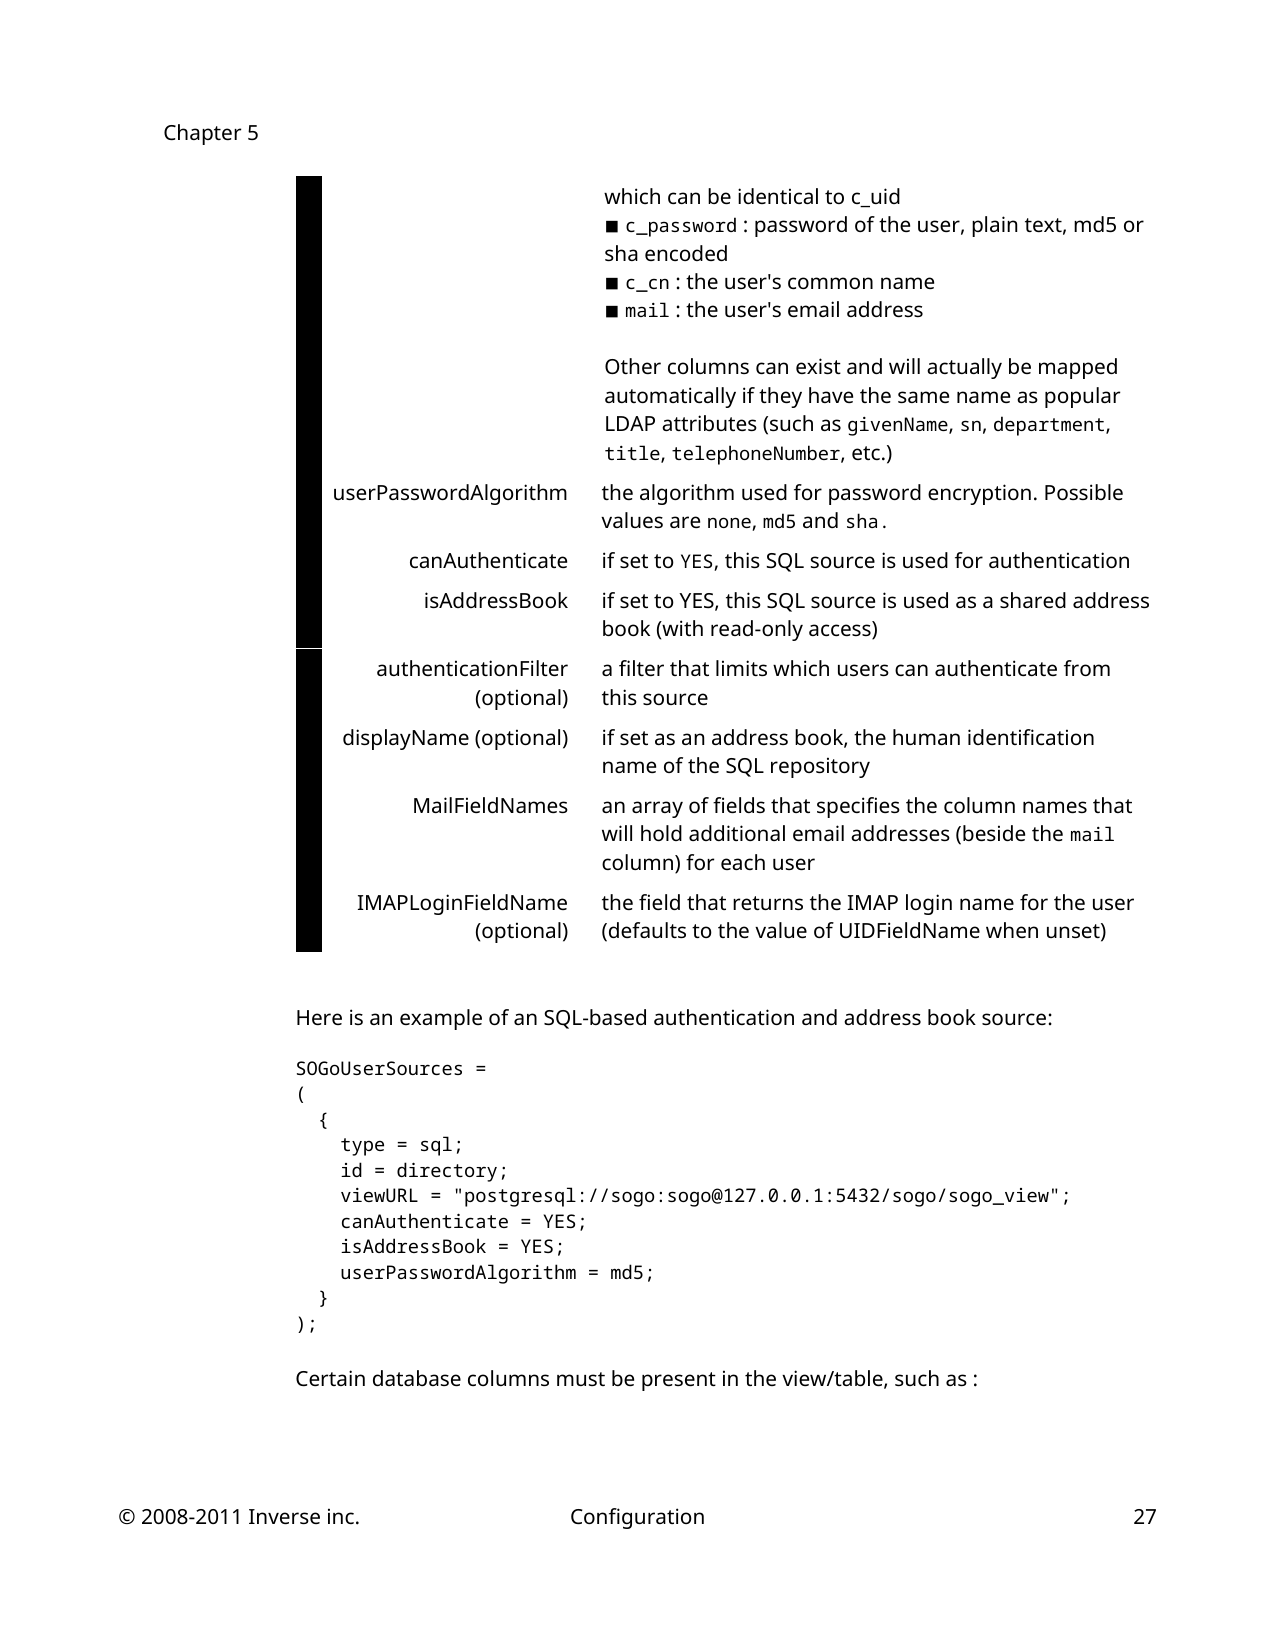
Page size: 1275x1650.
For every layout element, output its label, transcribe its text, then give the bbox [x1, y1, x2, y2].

table_cell if set to YES, this SQL source is used for authentication [574, 540, 1156, 580]
table_cell [296, 540, 322, 580]
text ); [295, 1310, 1157, 1336]
text type = sql; [295, 1131, 1157, 1157]
text SOGoUserSources = [295, 1055, 1157, 1080]
table_cell [296, 718, 322, 785]
table_cell authenticationFilter (optional) [322, 649, 574, 717]
table_cell if set as an address book, the human identification name of the SQL repository [574, 717, 1156, 785]
text userPasswordAlgorithm = md5; [295, 1259, 1157, 1284]
text ( [295, 1080, 1157, 1106]
table_cell MailFieldNames [322, 785, 574, 882]
table_cell IMAPLoginFieldName (optional) [322, 882, 574, 951]
table_cell the algorithm used for password encryption. Possible values are none, md5 and sha. [574, 472, 1156, 540]
text { [295, 1106, 1157, 1131]
table_cell [296, 883, 322, 951]
table_cell userPasswordAlgorithm [322, 472, 574, 540]
table_cell isAddressBook [322, 580, 574, 648]
table_cell the field that returns the IMAP login name for the user (defaults to the value of UIDFieldName when unset) [574, 882, 1156, 951]
text id = directory; [295, 1157, 1157, 1182]
table_cell [296, 786, 322, 882]
table_cell [296, 472, 322, 540]
table_cell [296, 650, 322, 717]
table_cell canAuthenticate [322, 540, 574, 580]
table_cell an array of fields that specifies the column names that will hold additional email addresses (beside the mail column) for each user [574, 785, 1156, 882]
text Certain database columns must be present in the view/table, such as : [295, 1364, 1157, 1392]
table_cell if set to YES, this SQL source is used as a shared address book (with read-only access) [574, 580, 1156, 648]
text isAddressBook = YES; [295, 1233, 1157, 1259]
text Here is an example of an SQL-based authentication and address book source: [295, 1003, 1157, 1031]
table_cell which can be identical to c_uid ◾ c_password : password of the user, plain text, md5 or sha encoded ◾ c_cn : the user's common name ◾ mail : the user's email address Other columns can exist and will actually be mapped automatically if they have the same name as popular LDAP attributes (such as givenName, sn, department, title, telephoneNumber, etc.) [574, 176, 1156, 472]
text canAuthenticate = YES; [295, 1208, 1157, 1233]
table_cell displayName (optional) [322, 717, 574, 785]
table_cell [322, 176, 574, 472]
text viewURL = "postgresql://sogo:sogo@127.0.0.1:5432/sogo/sogo_view"; [295, 1182, 1157, 1208]
table_cell [296, 580, 322, 648]
table_cell a filter that limits which users can authenticate from this source [574, 649, 1156, 717]
text } [295, 1284, 1157, 1310]
table_cell [296, 176, 322, 472]
